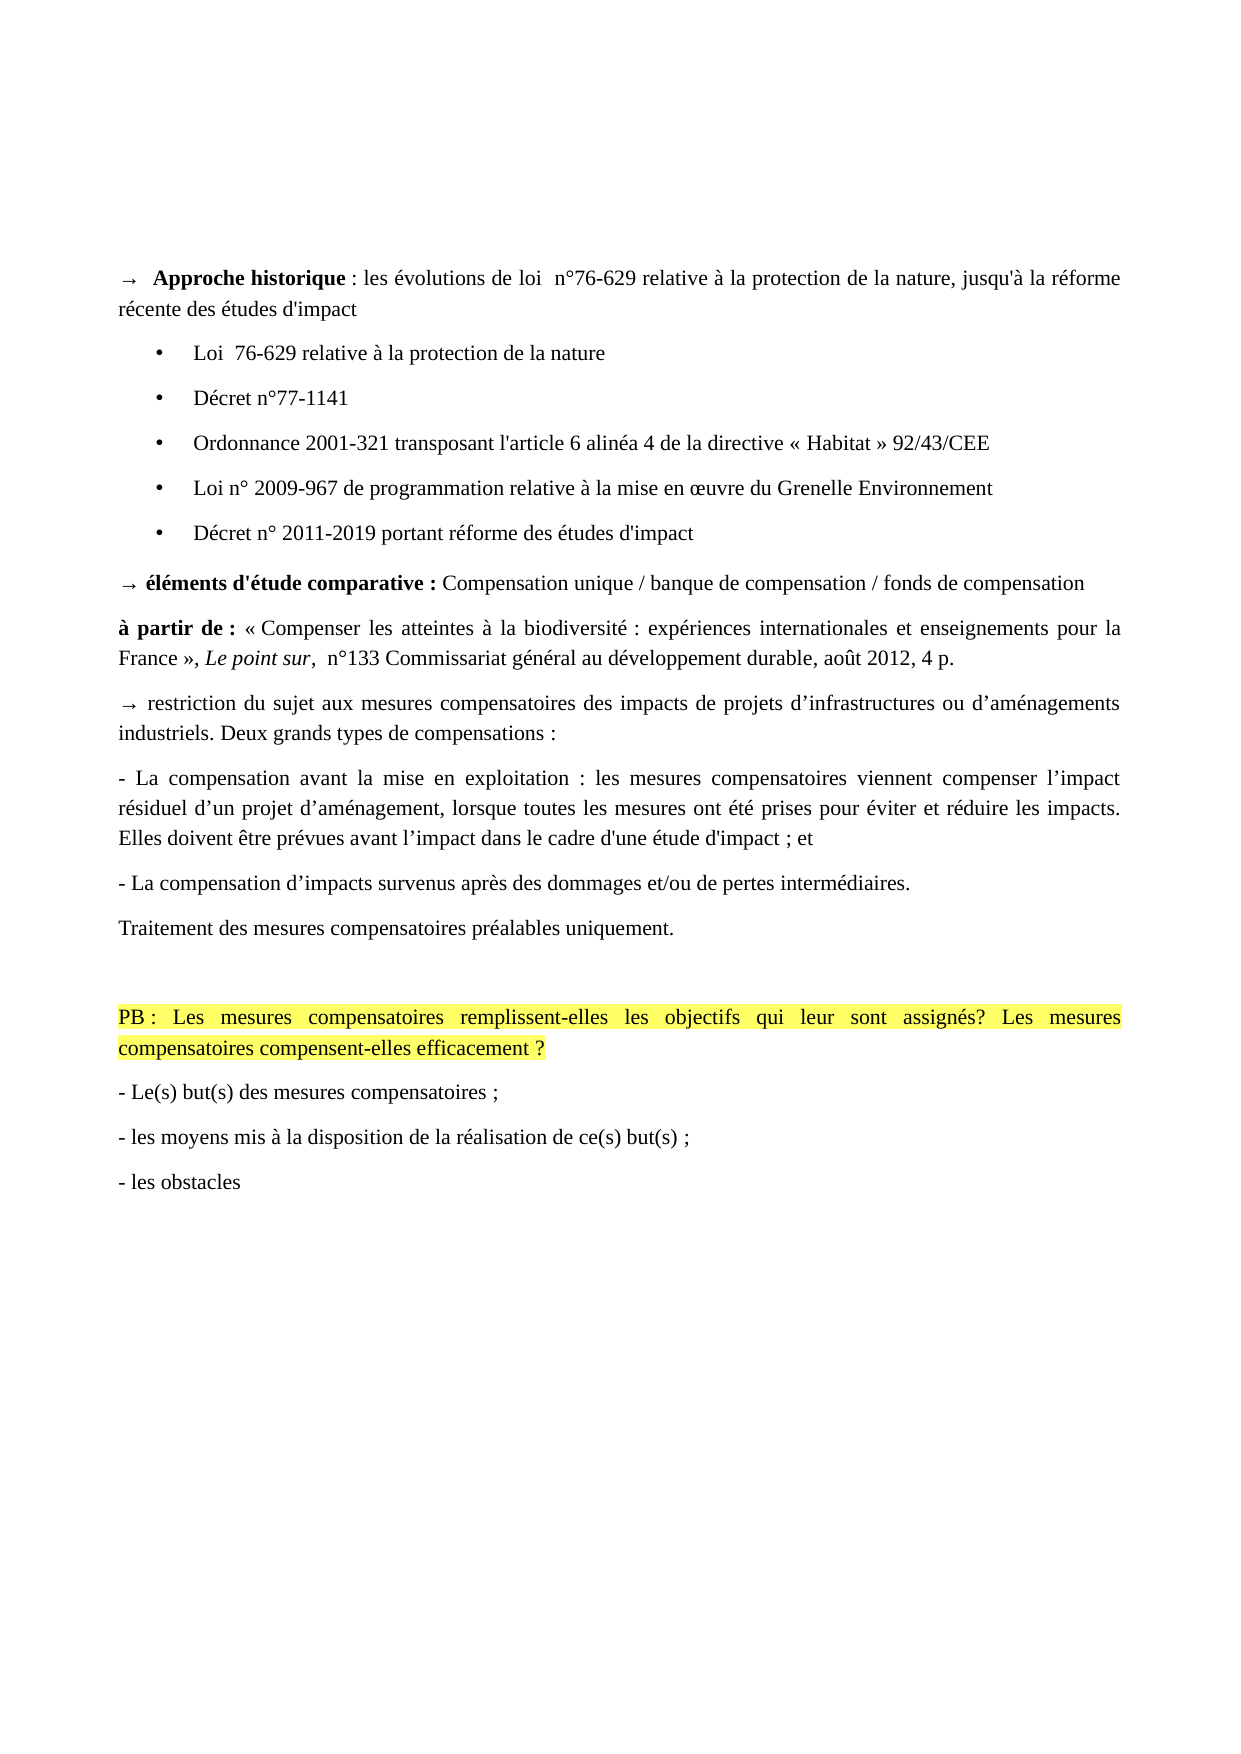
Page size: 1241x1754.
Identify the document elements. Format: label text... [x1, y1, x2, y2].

text PB : Les mesures compensatoires remplissent-elles les objectifs qui leur sont assignés? Les mesures compensatoires compensent-elles efficacement ? [118, 1004, 1122, 1060]
text - La compensation d’impacts survenus après des dommages et/ou de pertes intermédiaires. [118, 870, 1122, 895]
text Traitement des mesures compensatoires préalables uniquement. [118, 915, 1122, 940]
list Loi n° 2009-967 de programmation relative à la mise en œuvre du Grenelle Environnement [156, 475, 1122, 500]
text - Le(s) but(s) des mesures compensatoires ; [118, 1079, 1122, 1104]
text à partir de : « Compenser les atteintes à la biodiversité : expériences internationales et enseignements pour la France », Le point sur, n°133 Commissariat général au développement durable, août 2012, 4 p. [118, 615, 1122, 670]
list Loi 76-629 relative à la protection de la nature [156, 340, 1122, 366]
list Ordonnance 2001-321 transposant l'article 6 alinéa 4 de la directive « Habitat » 92/43/CEE [156, 430, 1122, 455]
list Décret n°77-1141 [156, 385, 1122, 410]
text → Approche historique : les évolutions de loi n°76-629 relative à la protection de la nature, jusqu'à la réforme récente des études d'impact [118, 265, 1122, 321]
text → éléments d'étude comparative : Compensation unique / banque de compensation / fonds de compensation [118, 570, 1122, 595]
text - les moyens mis à la disposition de la réalisation de ce(s) but(s) ; [118, 1124, 1122, 1149]
text - La compensation avant la mise en exploitation : les mesures compensatoires viennent compenser l’impact résiduel d’un projet d’aménagement, lorsque toutes les mesures ont été prises pour éviter et réduire les impacts. Elles doivent être prévues avant l’impact dans le cadre d'une étude d'impact ; et [118, 765, 1122, 850]
text → restriction du sujet aux mesures compensatoires des impacts de projets d’infrastructures ou d’aménagements industriels. Deux grands types de compensations : [118, 690, 1122, 745]
text - les obstacles [118, 1169, 1122, 1194]
list Décret n° 2011-2019 portant réforme des études d'impact [156, 519, 1122, 545]
